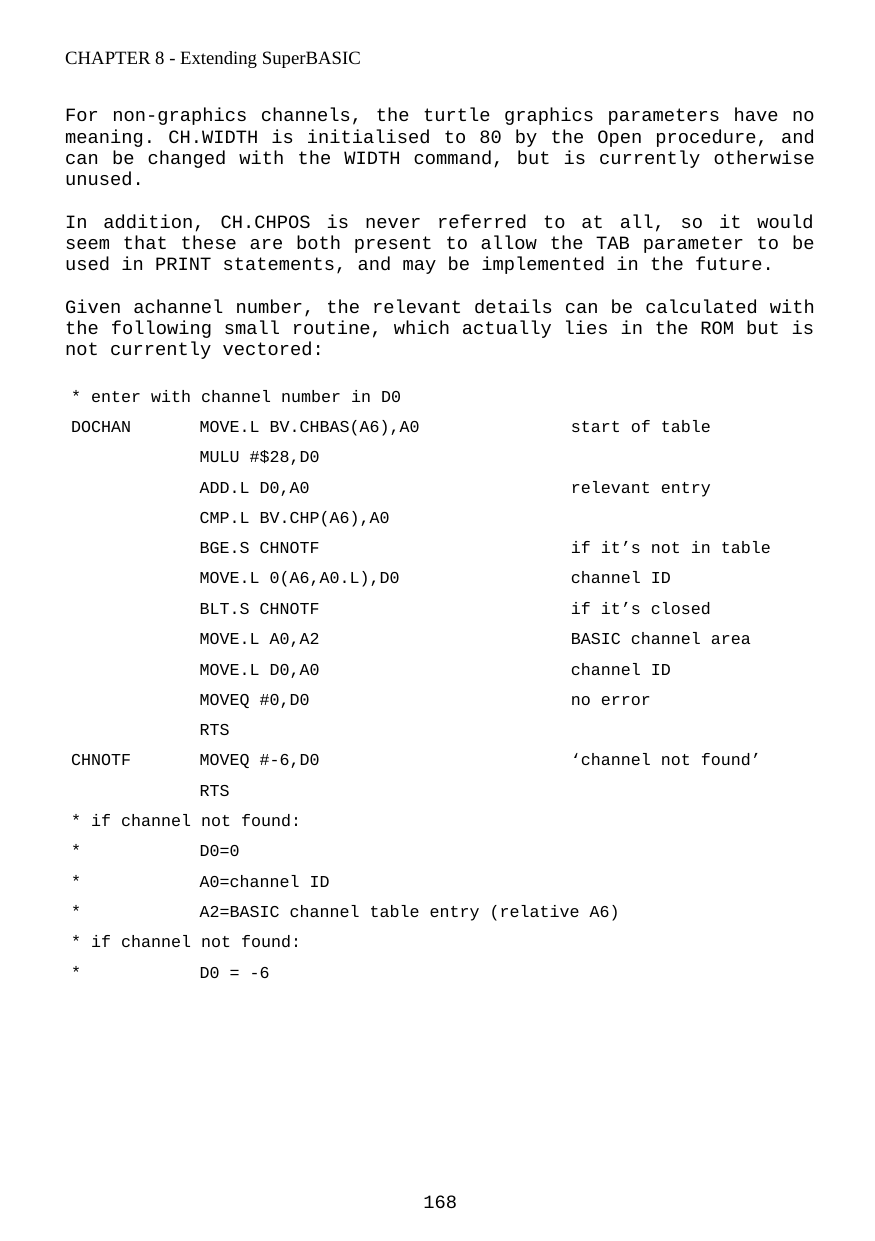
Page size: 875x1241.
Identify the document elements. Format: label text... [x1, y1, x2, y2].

table_cell MOVE.L D0,A0 [194, 655, 565, 686]
table_cell * [65, 837, 194, 867]
table_cell [65, 777, 194, 807]
table_cell if it’s closed [565, 595, 815, 625]
table_cell DOCHAN [65, 413, 194, 443]
table_cell BLT.S CHNOTF [194, 595, 565, 625]
table_cell * [65, 868, 194, 898]
table_cell CHNOTF [65, 746, 194, 777]
text For non-graphics channels, the turtle graphics parameters have no meaning. CH.WIDTH is initialised to 80 by the Open procedure, and can be changed with the WIDTH command, but is currently otherwise unused. [65, 106, 815, 191]
table_cell * [65, 898, 194, 928]
table_cell no error [565, 686, 815, 716]
table_cell * if channel not found: [65, 928, 565, 958]
table_cell channel ID [565, 564, 815, 595]
table_cell ‘channel not found’ [565, 746, 815, 777]
table_cell BASIC channel area [565, 625, 815, 655]
table_cell A0=channel ID [194, 868, 565, 898]
table_cell RTS [194, 716, 565, 746]
table_cell [65, 564, 194, 595]
table_cell [65, 716, 194, 746]
table_cell MOVE.L BV.CHBAS(A6),A0 [194, 413, 565, 443]
table_header * enter with channel number in D0 [65, 383, 815, 413]
table_cell channel ID [565, 655, 815, 686]
table_cell [65, 534, 194, 564]
table_cell [65, 474, 194, 504]
table_cell [65, 504, 194, 534]
table_cell CMP.L BV.CHP(A6),A0 [194, 504, 565, 534]
table_cell MOVEQ #-6,D0 [194, 746, 565, 777]
table_cell [65, 443, 194, 473]
table_cell MOVE.L 0(A6,A0.L),D0 [194, 564, 565, 595]
table_cell relevant entry [565, 474, 815, 504]
table_cell D0 = -6 [194, 959, 565, 989]
text In addition, CH.CHPOS is never referred to at all, so it would seem that these are both present to allow the TAB parameter to be used in PRINT statements, and may be implemented in the future. [65, 212, 815, 276]
table_cell [65, 686, 194, 716]
table_cell MULU #$28,D0 [194, 443, 565, 473]
text Given achannel number, the relevant details can be calculated with the following small routine, which actually lies in the ROM but is not currently vectored: [65, 297, 815, 361]
table_cell [565, 959, 815, 989]
table_cell [565, 443, 815, 473]
table_cell [565, 928, 815, 958]
table_cell [565, 716, 815, 746]
table_cell [565, 837, 815, 867]
table_cell [565, 504, 815, 534]
table_cell [565, 807, 815, 837]
table_cell BGE.S CHNOTF [194, 534, 565, 564]
table_cell MOVEQ #0,D0 [194, 686, 565, 716]
table_cell [565, 777, 815, 807]
table_cell start of table [565, 413, 815, 443]
table_cell RTS [194, 777, 565, 807]
table_cell [565, 868, 815, 898]
table_cell [65, 625, 194, 655]
table_cell * [65, 959, 194, 989]
table_cell if it’s not in table [565, 534, 815, 564]
table_cell A2=BASIC channel table entry (relative A6) [194, 898, 815, 928]
table_cell D0=0 [194, 837, 565, 867]
table_cell [65, 595, 194, 625]
table_cell ADD.L D0,A0 [194, 474, 565, 504]
table_cell * if channel not found: [65, 807, 565, 837]
table_cell MOVE.L A0,A2 [194, 625, 565, 655]
table_cell [65, 655, 194, 686]
